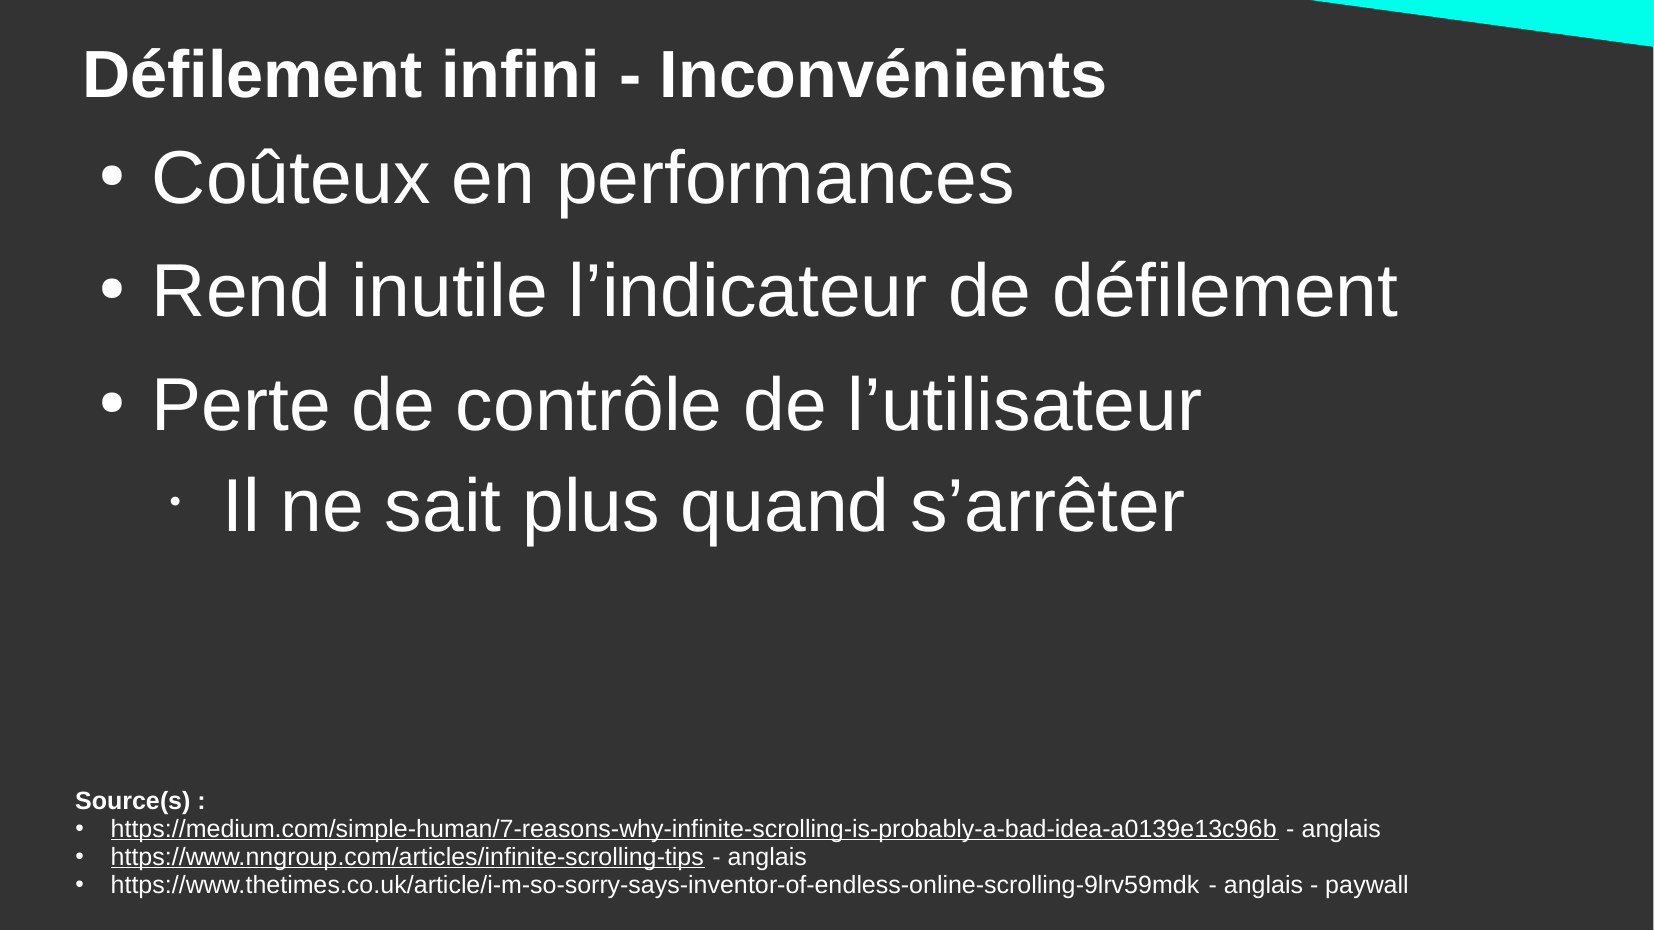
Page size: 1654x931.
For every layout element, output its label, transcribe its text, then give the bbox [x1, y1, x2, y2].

text_box [1310, 0, 1654, 47]
text_box Source(s) : https://medium.com/simple-human/7-reasons-why-infinite-scrolling-is-probably-a-bad-idea-a0139e13c96b - anglais https://www.nngroup.com/articles/infinite-scrolling-tips - anglais https://www.thetimes.co.uk/article/i-m-so-sorry-says-inventor-of-endless-online-scrolling-9lrv59mdk - anglais - paywall [60, 779, 1546, 931]
title Défilement infini - Inconvénients [82, 37, 1571, 114]
list Coûteux en performances Rend inutile l’indicateur de défilement Perte de contrôle de l’utilisateur Il ne sait plus quand s’arrêter [80, 135, 1620, 709]
